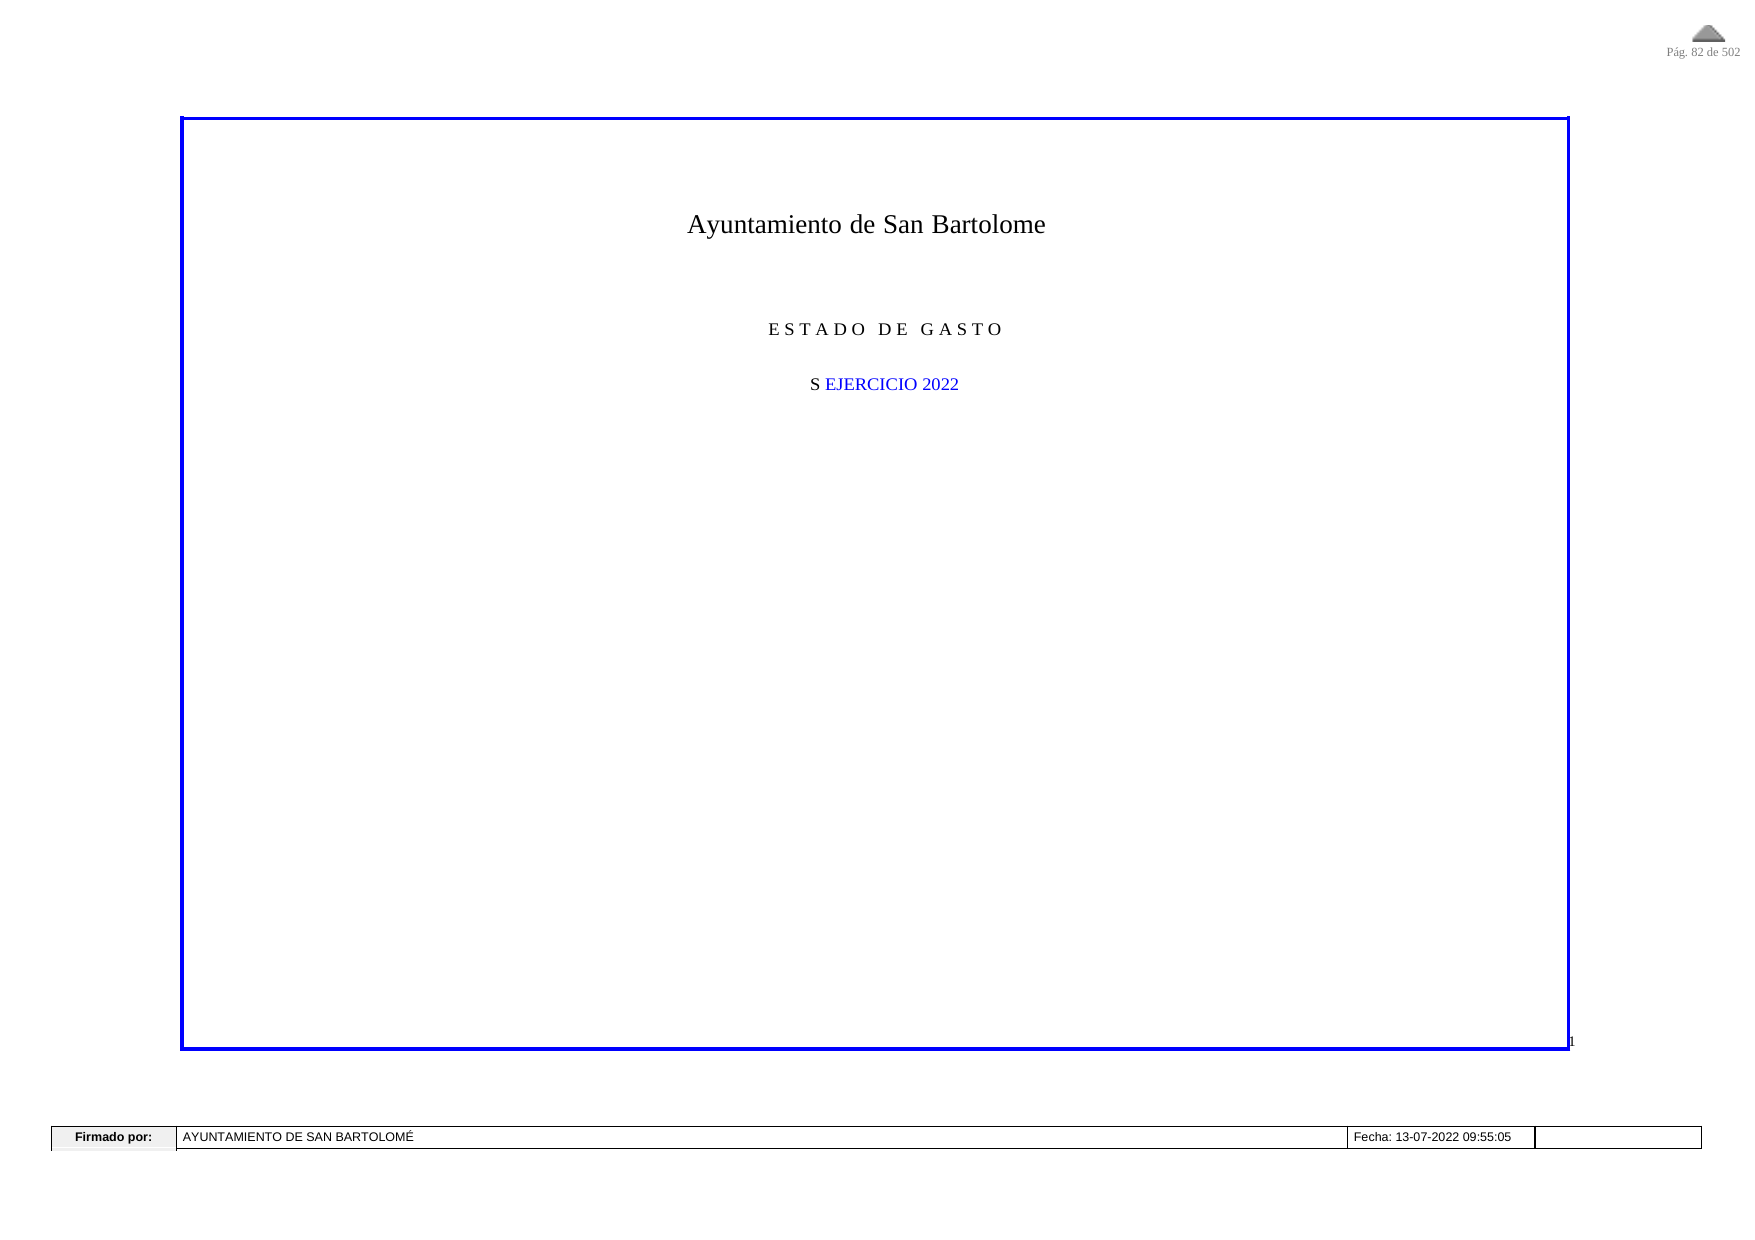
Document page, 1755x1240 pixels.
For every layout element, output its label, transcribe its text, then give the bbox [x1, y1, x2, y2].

table_header [1536, 1127, 1701, 1147]
table_header Firmado por: [52, 1127, 176, 1147]
table_header AYUNTAMIENTO DE SAN BARTOLOMÉ [177, 1127, 1347, 1147]
text E S T A D O D E G A S T O S EJERCICIO 2022 [765, 319, 1004, 394]
picture [1691, 25, 1726, 42]
text Ayuntamiento de San Bartolome [184, 208, 1549, 239]
table_header Fecha: 13-07-2022 09:55:05 [1348, 1127, 1534, 1147]
